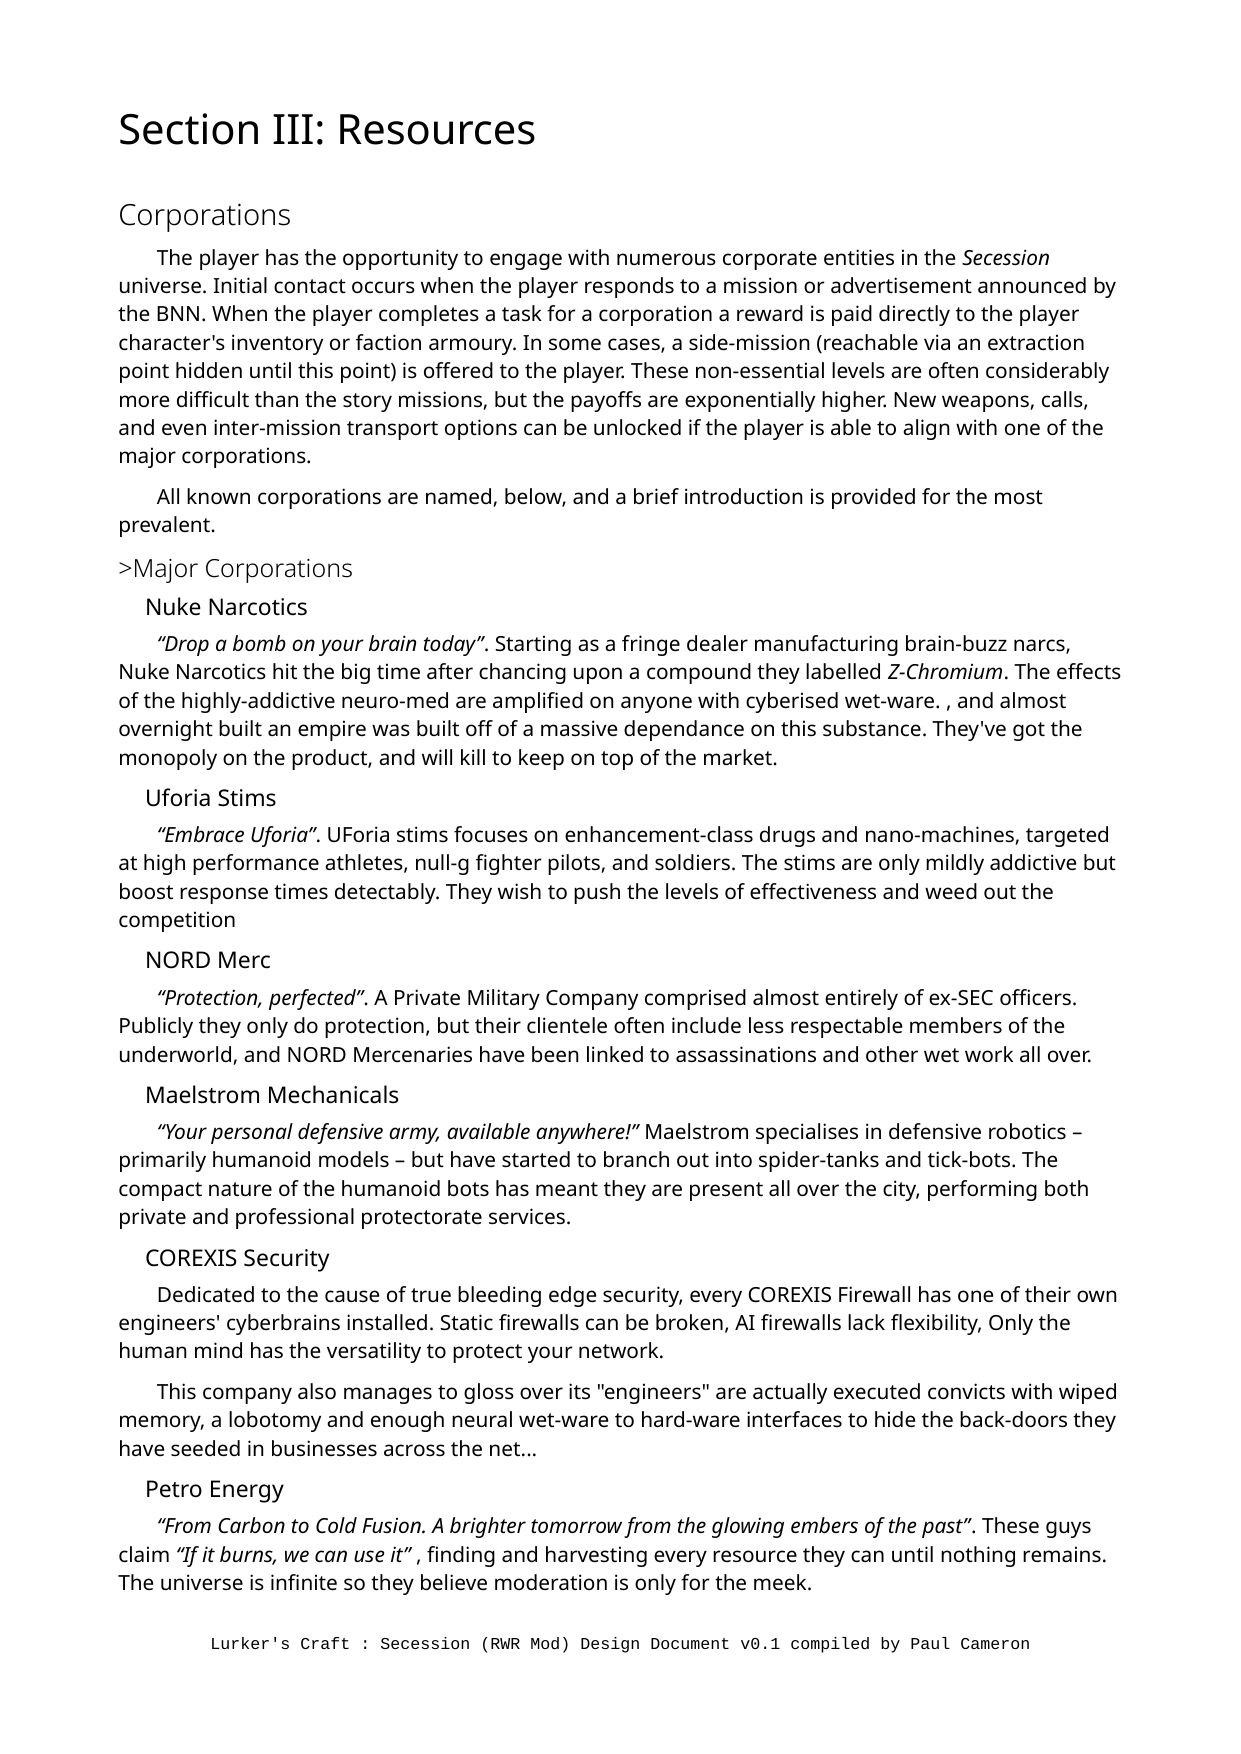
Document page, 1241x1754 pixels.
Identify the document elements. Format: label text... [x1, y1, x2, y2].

text “Drop a bomb on your brain today”. Starting as a fringe dealer manufacturing brain-buzz narcs, Nuke Narcotics hit the big time after chancing upon a compound they labelled Z-Chromium. The effects of the highly-addictive neuro-med are amplified on anyone with cyberised wet-ware. , and almost overnight built an empire was built off of a massive dependance on this substance. They've got the monopoly on the product, and will kill to keep on top of the market. [118, 629, 1122, 771]
text “Embrace Uforia”. UForia stims focuses on enhancement-class drugs and nano-machines, targeted at high performance athletes, null-g fighter pilots, and soldiers. The stims are only mildly addictive but boost response times detectably. They wish to push the levels of effectiveness and weed out the competition [118, 820, 1122, 934]
text “Your personal defensive army, available anywhere!” Maelstrom specialises in defensive robotics – primarily humanoid models – but have started to branch out into spider-tanks and tick-bots. The compact nature of the humanoid bots has meant they are present all over the city, performing both private and professional protectorate services. [118, 1117, 1122, 1231]
text Dedicated to the cause of true bleeding edge security, every COREXIS Firewall has one of their own engineers' cyberbrains installed. Static firewalls can be broken, AI firewalls lack flexibility, Only the human mind has the versatility to protect your network. [118, 1280, 1122, 1365]
subtitle COREXIS Security [136, 1241, 1122, 1273]
text “Protection, perfected”. A Private Military Company comprised almost entirely of ex-SEC officers. Publicly they only do protection, but their clientele often include less respectable members of the underworld, and NORD Mercenaries have been linked to assassinations and other wet work all over. [118, 983, 1122, 1068]
subtitle NORD Merc [136, 944, 1122, 976]
subtitle Uforia Stims [136, 782, 1122, 813]
subtitle Nuke Narcotics [136, 591, 1122, 622]
subtitle Maelstrom Mechanicals [136, 1079, 1122, 1110]
text The player has the opportunity to engage with numerous corporate entities in the Secession universe. Initial contact occurs when the player responds to a mission or advertisement announced by the BNN. When the player completes a task for a corporation a reward is paid directly to the player character's inventory or faction armoury. In some cases, a side-mission (reachable via an extraction point hidden until this point) is offered to the player. These non-essential levels are often considerably more difficult than the story missions, but the payoffs are exponentially higher. New weapons, calls, and even inter-mission transport options can be unlocked if the player is able to align with one of the major corporations. [118, 243, 1122, 470]
subtitle Corporations [118, 194, 1122, 234]
subtitle >Major Corporations [118, 551, 1122, 585]
subtitle Section III: Resources [118, 100, 1122, 157]
text All known corporations are named, below, and a brief introduction is provided for the most prevalent. [118, 482, 1122, 539]
subtitle Petro Energy [136, 1473, 1122, 1504]
text “From Carbon to Cold Fusion. A brighter tomorrow from the glowing embers of the past”. These guys claim “If it burns, we can use it” , finding and harvesting every resource they can until nothing remains. The universe is infinite so they believe moderation is only for the meek. [118, 1511, 1122, 1597]
text This company also manages to gloss over its "engineers" are actually executed convicts with wiped memory, a lobotomy and enough neural wet-ware to hard-ware interfaces to hide the back-doors they have seeded in businesses across the net... [118, 1377, 1122, 1462]
